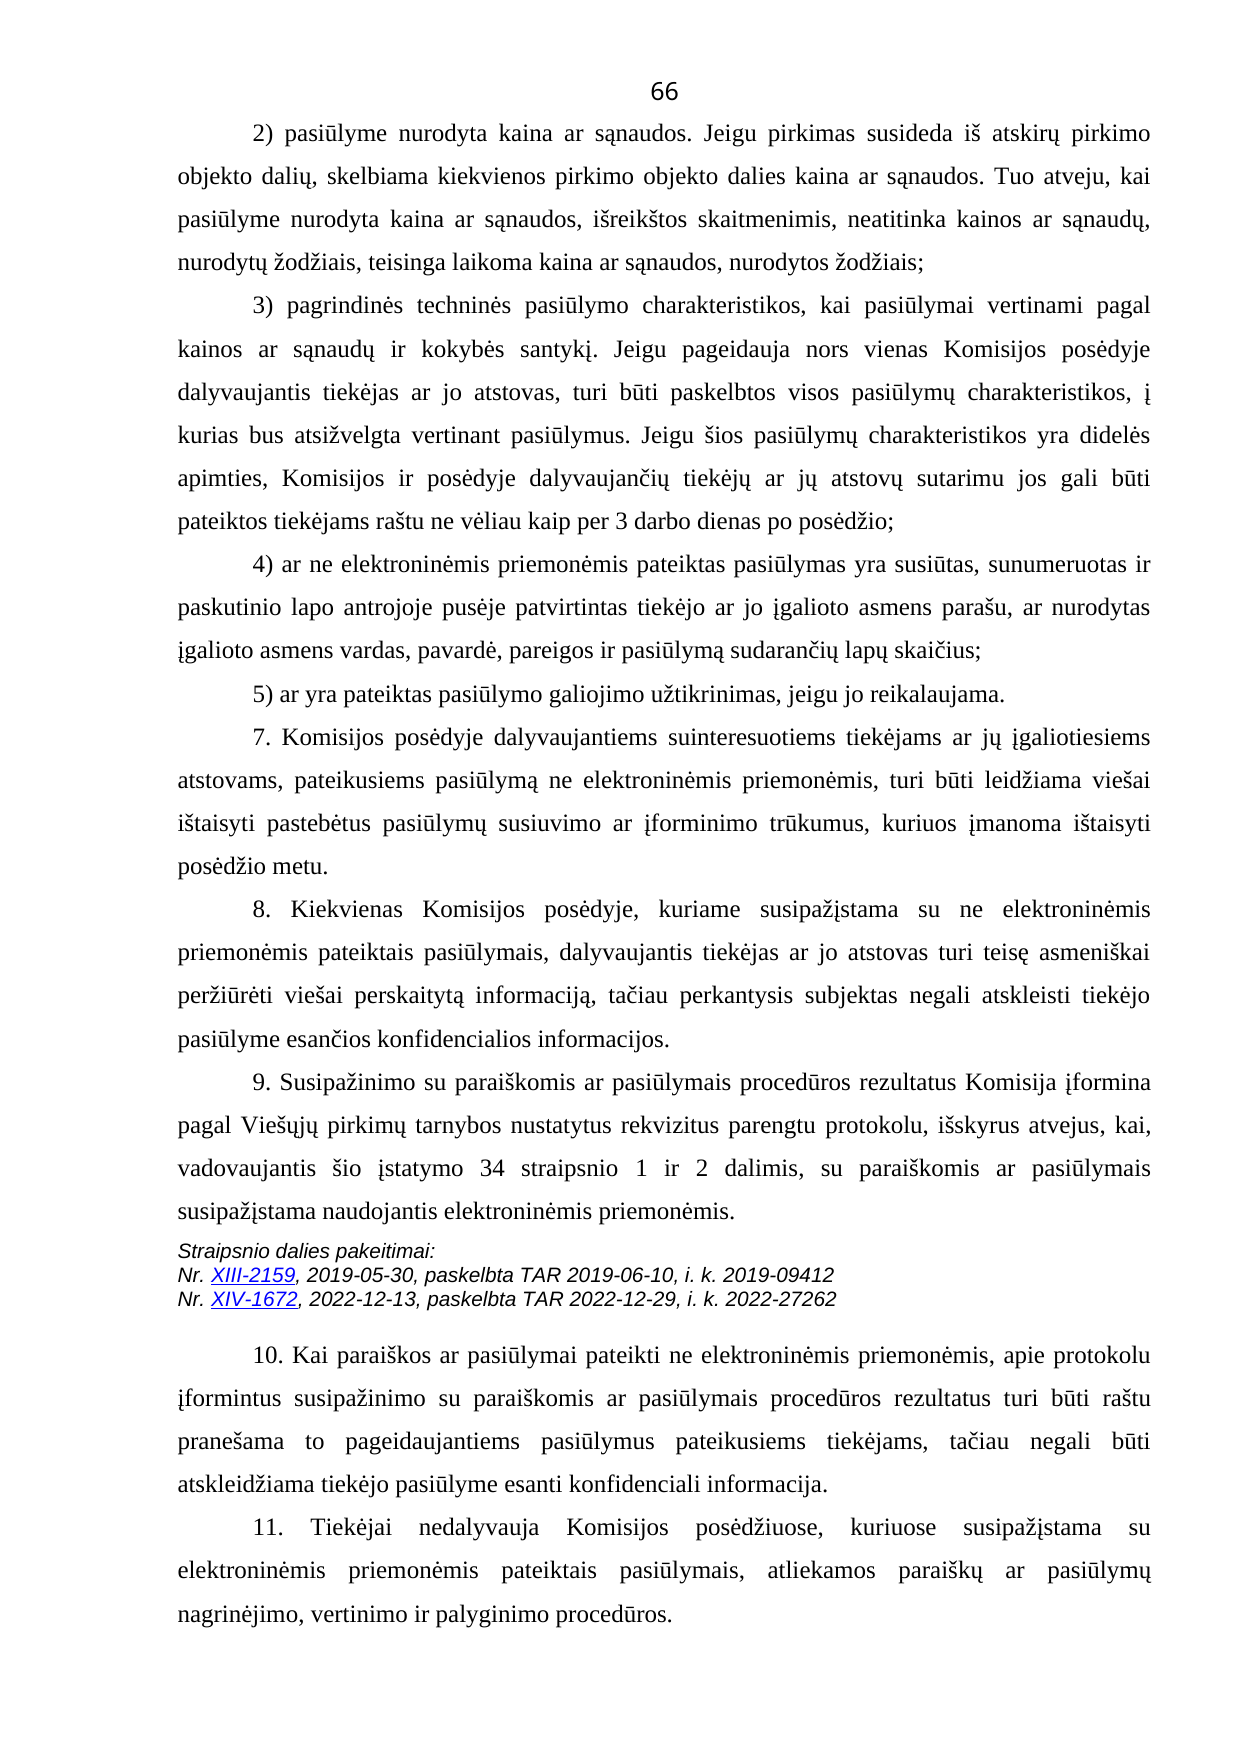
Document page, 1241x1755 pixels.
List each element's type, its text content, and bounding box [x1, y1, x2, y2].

text 11. Tiekėjai nedalyvauja Komisijos posėdžiuose, kuriuose susipažįstama su elektroninėmis priemonėmis pateiktais pasiūlymais, atliekamos paraiškų ar pasiūlymų nagrinėjimo, vertinimo ir palyginimo procedūros. [177, 1512, 1152, 1627]
text Straipsnio dalies pakeitimai: [177, 1239, 1152, 1263]
subtitle 2) pasiūlyme nurodyta kaina ar sąnaudos. Jeigu pirkimas susideda iš atskirų pirkimo objekto dalių, skelbiama kiekvienos pirkimo objekto dalies kaina ar sąnaudos. Tuo atveju, kai pasiūlyme nurodyta kaina ar sąnaudos, išreikštos skaitmenimis, neatitinka kainos ar sąnaudų, nurodytų žodžiais, teisinga laikoma kaina ar sąnaudos, nurodytos žodžiais; [177, 118, 1152, 276]
subtitle 3) pagrindinės techninės pasiūlymo charakteristikos, kai pasiūlymai vertinami pagal kainos ar sąnaudų ir kokybės santykį. Jeigu pageidauja nors vienas Komisijos posėdyje dalyvaujantis tiekėjas ar jo atstovas, turi būti paskelbtos visos pasiūlymų charakteristikos, į kurias bus atsižvelgta vertinant pasiūlymus. Jeigu šios pasiūlymų charakteristikos yra didelės apimties, Komisijos ir posėdyje dalyvaujančių tiekėjų ar jų atstovų sutarimu jos gali būti pateiktos tiekėjams raštu ne vėliau kaip per 3 darbo dienas po posėdžio; [177, 291, 1152, 535]
text Nr. XIV-1672, 2022-12-13, paskelbta TAR 2022-12-29, i. k. 2022-27262 [177, 1287, 1152, 1311]
text Nr. XIII-2159, 2019-05-30, paskelbta TAR 2019-06-10, i. k. 2019-09412 [177, 1263, 1152, 1287]
subtitle 5) ar yra pateiktas pasiūlymo galiojimo užtikrinimas, jeigu jo reikalaujama. [177, 679, 1152, 707]
subtitle 7. Komisijos posėdyje dalyvaujantiems suinteresuotiems tiekėjams ar jų įgaliotiesiems atstovams, pateikusiems pasiūlymą ne elektroninėmis priemonėmis, turi būti leidžiama viešai ištaisyti pastebėtus pasiūlymų susiuvimo ar įforminimo trūkumus, kuriuos įmanoma ištaisyti posėdžio metu. [177, 722, 1152, 880]
subtitle 8. Kiekvienas Komisijos posėdyje, kuriame susipažįstama su ne elektroninėmis priemonėmis pateiktais pasiūlymais, dalyvaujantis tiekėjas ar jo atstovas turi teisę asmeniškai peržiūrėti viešai perskaitytą informaciją, tačiau perkantysis subjektas negali atskleisti tiekėjo pasiūlyme esančios konfidencialios informacijos. [177, 894, 1152, 1052]
subtitle 4) ar ne elektroninėmis priemonėmis pateiktas pasiūlymas yra susiūtas, sunumeruotas ir paskutinio lapo antrojoje pusėje patvirtintas tiekėjo ar jo įgalioto asmens parašu, ar nurodytas įgalioto asmens vardas, pavardė, pareigos ir pasiūlymą sudarančių lapų skaičius; [177, 549, 1152, 664]
subtitle 10. Kai paraiškos ar pasiūlymai pateikti ne elektroninėmis priemonėmis, apie protokolu įformintus susipažinimo su paraiškomis ar pasiūlymais procedūros rezultatus turi būti raštu pranešama to pageidaujantiems pasiūlymus pateikusiems tiekėjams, tačiau negali būti atskleidžiama tiekėjo pasiūlyme esanti konfidenciali informacija. [177, 1340, 1152, 1498]
text 9. Susipažinimo su paraiškomis ar pasiūlymais procedūros rezultatus Komisija įformina pagal Viešųjų pirkimų tarnybos nustatytus rekvizitus parengtu protokolu, išskyrus atvejus, kai, vadovaujantis šio įstatymo 34 straipsnio 1 ir 2 dalimis, su paraiškomis ar pasiūlymais susipažįstama naudojantis elektroninėmis priemonėmis. [177, 1067, 1152, 1225]
